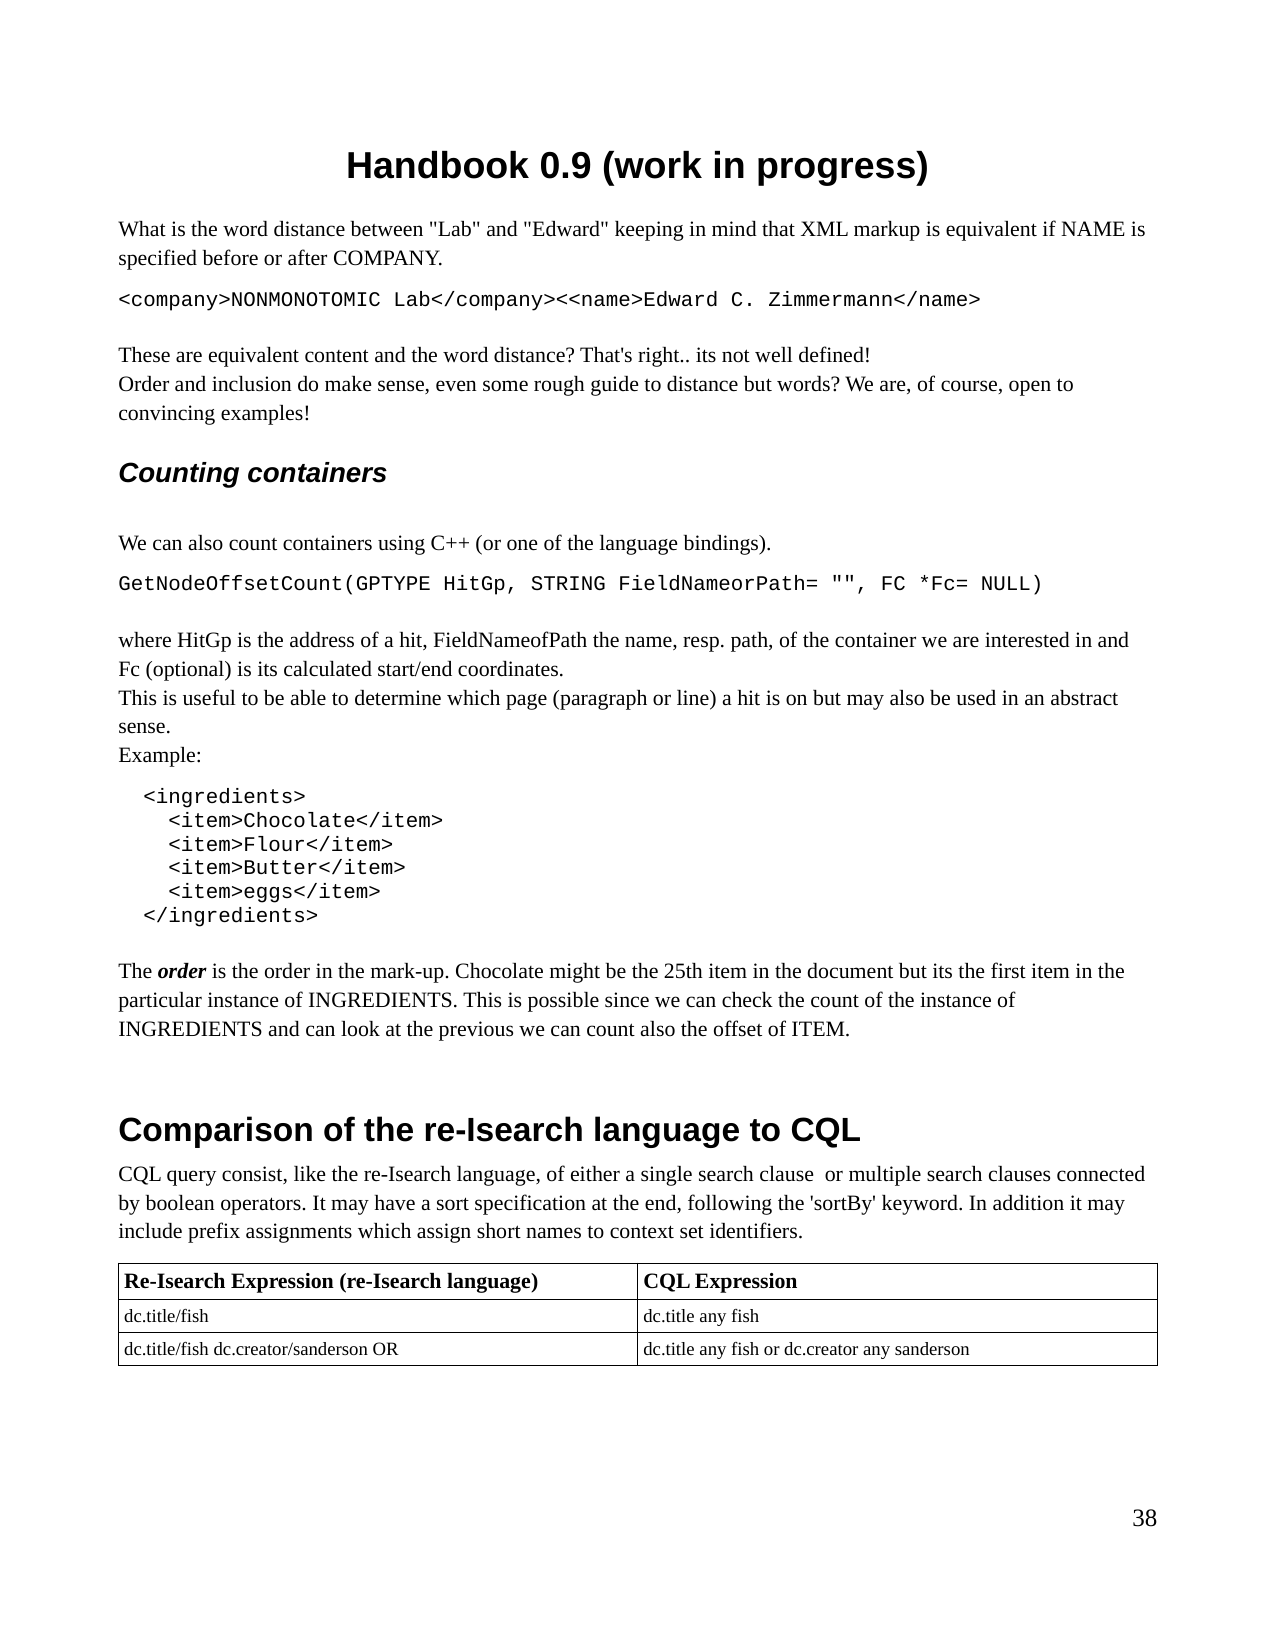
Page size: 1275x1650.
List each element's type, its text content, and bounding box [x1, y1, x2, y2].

text <item>Butter</item> [118, 857, 1157, 881]
text We can also count containers using C++ (or one of the language bindings). [118, 501, 1157, 555]
subtitle Counting containers [118, 456, 1157, 488]
text What is the word distance between "Lab" and "Edward" keeping in mind that XML markup is equivalent if NAME is specified before or after COMPANY. [118, 216, 1157, 270]
text </ingredients> [118, 904, 1157, 928]
text <item>Chocolate</item> [118, 810, 1157, 834]
subtitle Comparison of the re-Isearch language to CQL [118, 1109, 1157, 1148]
table_header CQL Expression [638, 1264, 1157, 1299]
text Order and inclusion do make sense, even some rough guide to distance but words? We are, of course, open to convincing examples! [118, 371, 1157, 425]
table_cell dc.title any fish or dc.creator any sanderson [638, 1333, 1157, 1365]
text <item>eggs</item> [118, 881, 1157, 904]
text CQL query consist, like the re-Isearch language, of either a single search clause or multiple search clauses connected by boolean operators. It may have a sort specification at the end, following the 'sortBy' keyword. In addition it may include prefix assignments which assign short names to context set identifiers. [118, 1161, 1157, 1244]
text <company>NONMONOTOMIC Lab</company><<name>Edward C. Zimmermann</name> [118, 289, 1157, 312]
text Example: [118, 742, 1157, 768]
text GetNodeOffsetCount(GPTYPE HitGp, STRING FieldNameorPath= "", FC *Fc= NULL) [118, 573, 1157, 597]
text The order is the order in the mark-up. Chocolate might be the 25th item in the document but its the first item in the particular instance of INGREDIENTS. This is possible since we can check the count of the instance of INGREDIENTS and can look at the previous we can count also the offset of ITEM. [118, 958, 1157, 1041]
text <item>Flour</item> [118, 834, 1157, 857]
text These are equivalent content and the word distance? That's right.. its not well defined! [118, 342, 1157, 367]
table_header Re-Isearch Expression (re-Isearch language) [119, 1264, 637, 1299]
text where HitGp is the address of a hit, FieldNameofPath the name, resp. path, of the container we are interested in and Fc (optional) is its calculated start/end coordinates. [118, 627, 1157, 681]
text This is useful to be able to determine which page (paragraph or line) a hit is on but may also be used in an abstract sense. [118, 684, 1157, 739]
table_cell dc.title/fish [119, 1300, 637, 1332]
text <ingredients> [118, 786, 1157, 810]
table_cell dc.title/fish dc.creator/sanderson OR [119, 1333, 637, 1365]
table_cell dc.title any fish [638, 1300, 1157, 1332]
